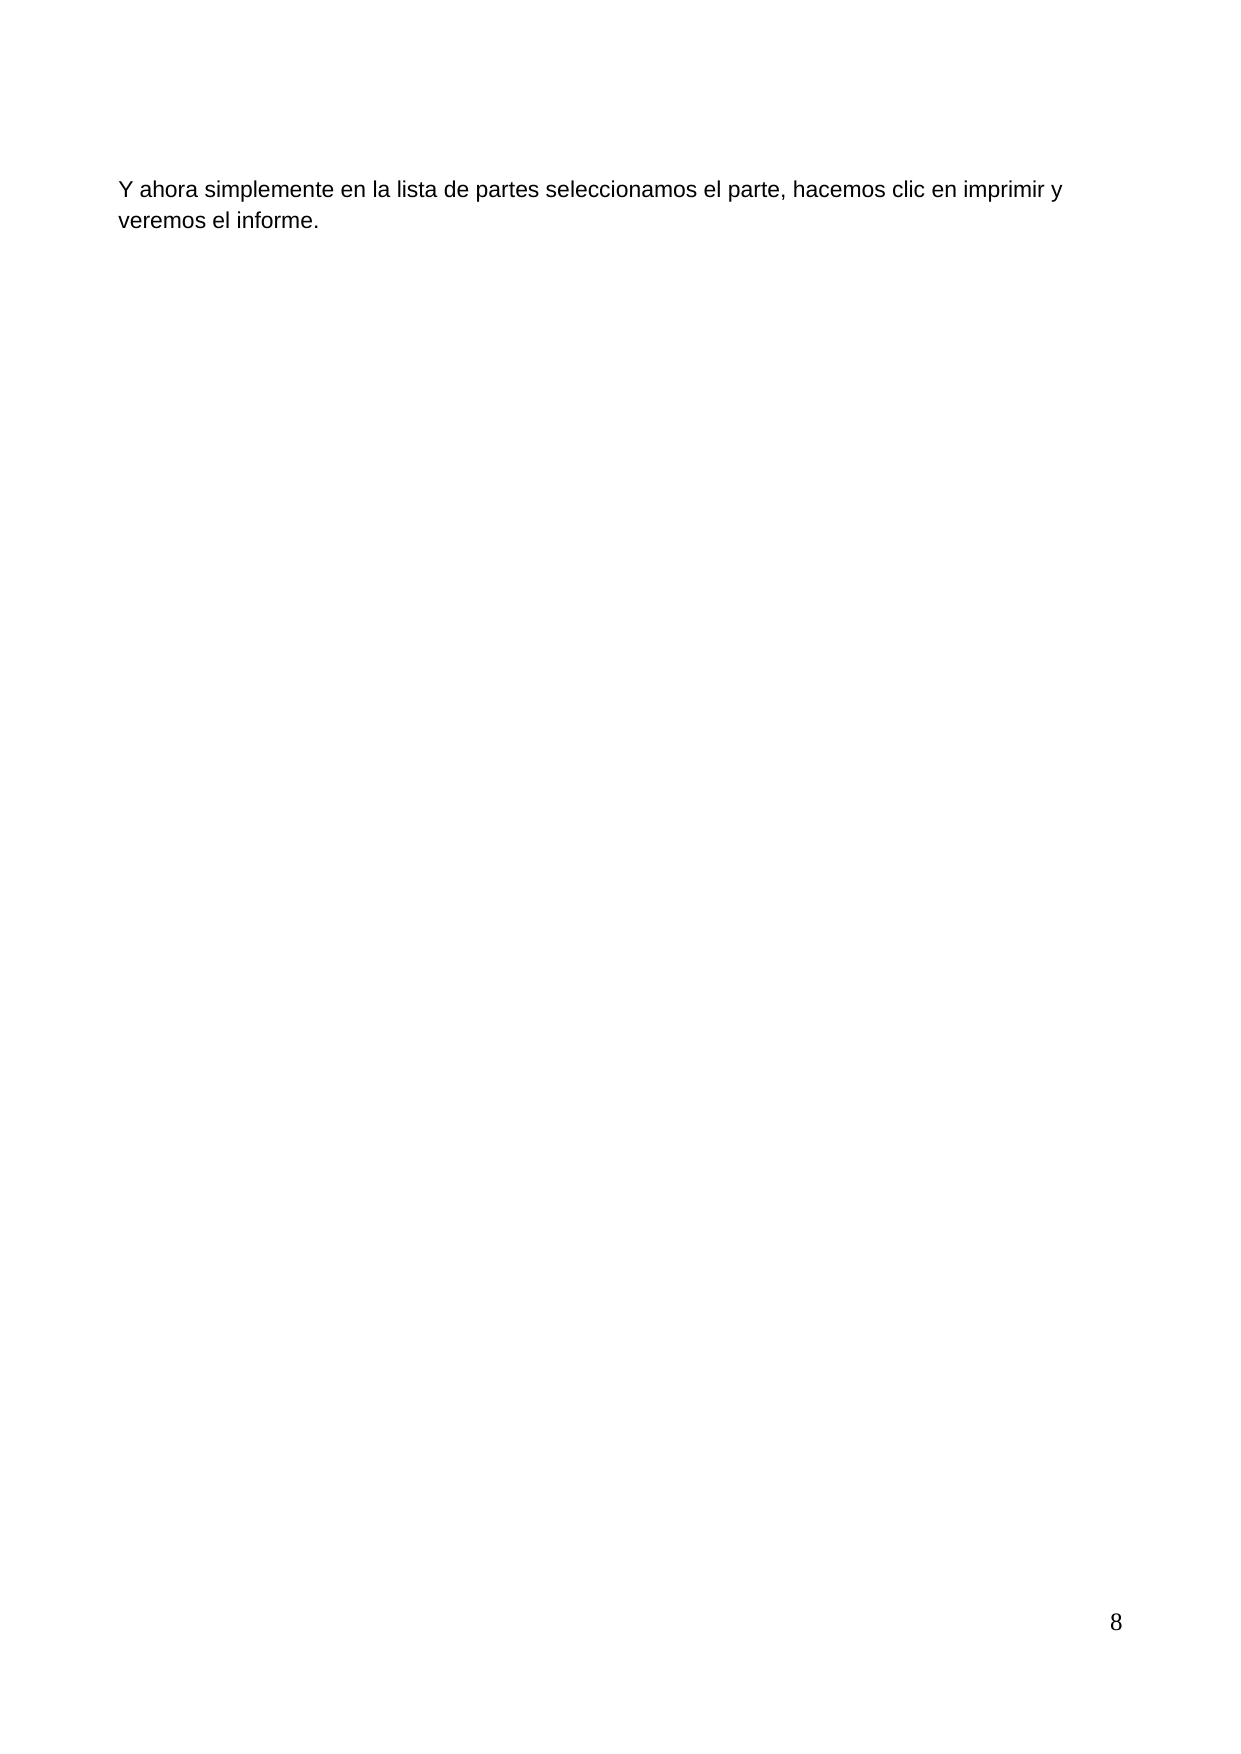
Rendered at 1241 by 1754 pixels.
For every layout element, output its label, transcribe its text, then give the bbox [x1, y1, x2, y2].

text Y ahora simplemente en la lista de partes seleccionamos el parte, hacemos clic en imprimir y veremos el informe. [118, 176, 1122, 233]
